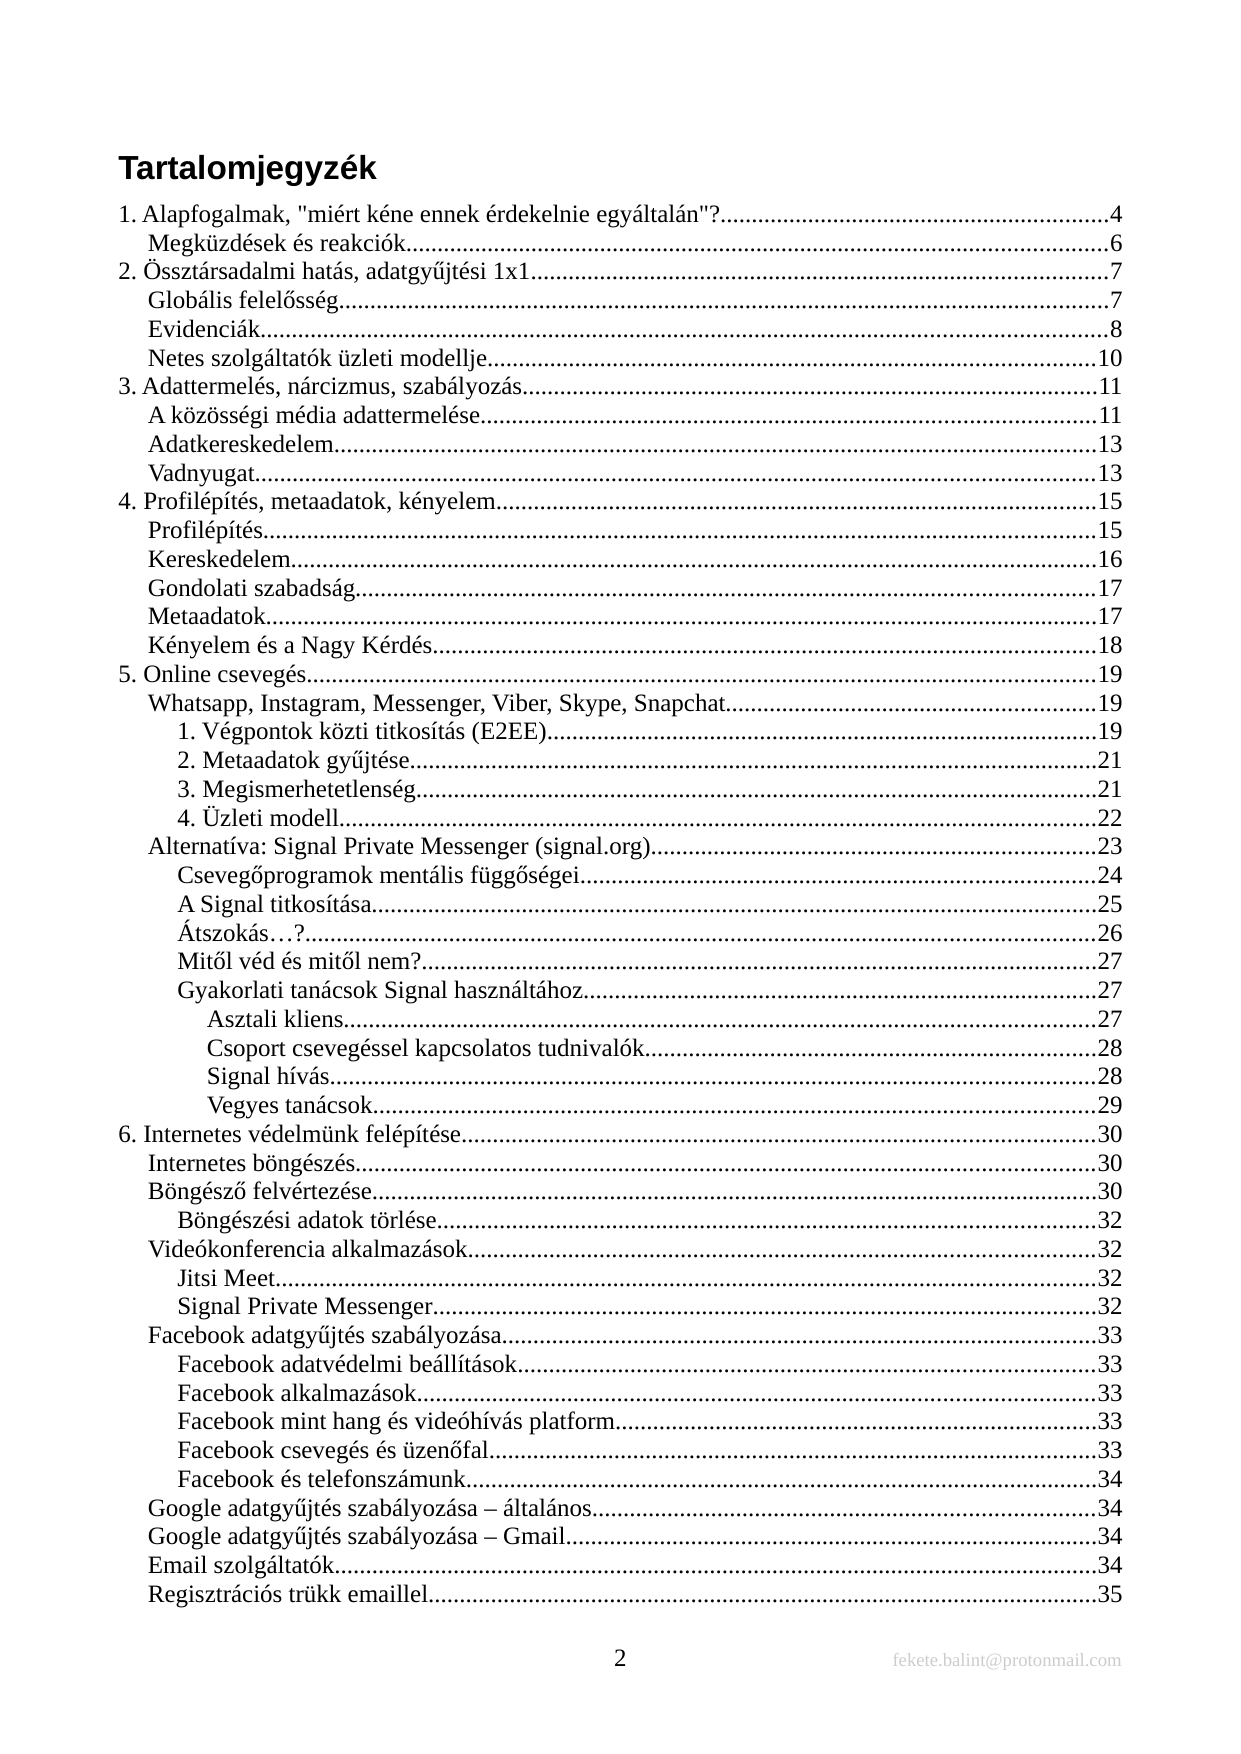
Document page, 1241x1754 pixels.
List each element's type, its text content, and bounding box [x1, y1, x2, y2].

text Regisztrációs trükk emaillel 35 [148, 1579, 1122, 1608]
text Globális felelősség 7 [148, 285, 1122, 314]
text Gondolati szabadság 17 [148, 573, 1122, 601]
text 5. Online csevegés 19 [118, 659, 1122, 688]
text Facebook mint hang és videóhívás platform 33 [177, 1406, 1122, 1435]
text Jitsi Meet 32 [177, 1263, 1122, 1291]
text Email szolgáltatók 34 [148, 1550, 1122, 1579]
text Facebook adatgyűjtés szabályozása 33 [148, 1320, 1122, 1349]
text Gyakorlati tanácsok Signal használtához 27 [177, 975, 1122, 1004]
text Átszokás…? 26 [177, 918, 1122, 946]
text 3. Adattermelés, nárcizmus, szabályozás 11 [118, 371, 1122, 400]
text Videókonferencia alkalmazások 32 [148, 1234, 1122, 1263]
text Asztali kliens 27 [207, 1004, 1122, 1033]
subtitle Tartalomjegyzék [118, 148, 1122, 186]
text Csevegőprogramok mentális függőségei 24 [177, 860, 1122, 889]
text 2. Metaadatok gyűjtése 21 [177, 745, 1122, 774]
text Alternatíva: Signal Private Messenger (signal.org) 23 [148, 831, 1122, 860]
text Facebook csevegés és üzenőfal 33 [177, 1435, 1122, 1464]
text Signal Private Messenger 32 [177, 1291, 1122, 1320]
text 3. Megismerhetetlenség 21 [177, 774, 1122, 803]
text Vegyes tanácsok 29 [207, 1090, 1122, 1119]
text Whatsapp, Instagram, Messenger, Viber, Skype, Snapchat 19 [148, 688, 1122, 716]
text 4. Üzleti modell 22 [177, 803, 1122, 831]
text Böngészési adatok törlése 32 [177, 1205, 1122, 1234]
text Metaadatok 17 [148, 601, 1122, 630]
text Vadnyugat 13 [148, 458, 1122, 486]
text Kényelem és a Nagy Kérdés 18 [148, 630, 1122, 659]
text Megküzdések és reakciók 6 [148, 228, 1122, 256]
text Evidenciák 8 [148, 314, 1122, 343]
text Csoport csevegéssel kapcsolatos tudnivalók 28 [207, 1033, 1122, 1061]
text Mitől véd és mitől nem? 27 [177, 946, 1122, 975]
text Böngésző felvértezése 30 [148, 1176, 1122, 1205]
text 6. Internetes védelmünk felépítése 30 [118, 1119, 1122, 1148]
text Google adatgyűjtés szabályozása – általános 34 [148, 1493, 1122, 1521]
text A Signal titkosítása 25 [177, 889, 1122, 918]
text Kereskedelem 16 [148, 544, 1122, 573]
text Internetes böngészés 30 [148, 1148, 1122, 1176]
text Facebook adatvédelmi beállítások 33 [177, 1349, 1122, 1378]
text A közösségi média adattermelése 11 [148, 400, 1122, 429]
text Facebook alkalmazások 33 [177, 1378, 1122, 1406]
text 1. Végpontok közti titkosítás (E2EE) 19 [177, 716, 1122, 745]
text Google adatgyűjtés szabályozása – Gmail 34 [148, 1521, 1122, 1550]
text Netes szolgáltatók üzleti modellje 10 [148, 343, 1122, 371]
text Facebook és telefonszámunk 34 [177, 1464, 1122, 1493]
text Profilépítés 15 [148, 515, 1122, 544]
text Signal hívás 28 [207, 1061, 1122, 1090]
text 1. Alapfogalmak, "miért kéne ennek érdekelnie egyáltalán"? 4 [118, 199, 1122, 228]
text 4. Profilépítés, metaadatok, kényelem 15 [118, 486, 1122, 515]
text 2. Össztársadalmi hatás, adatgyűjtési 1x1 7 [118, 256, 1122, 285]
text Adatkereskedelem 13 [148, 429, 1122, 458]
